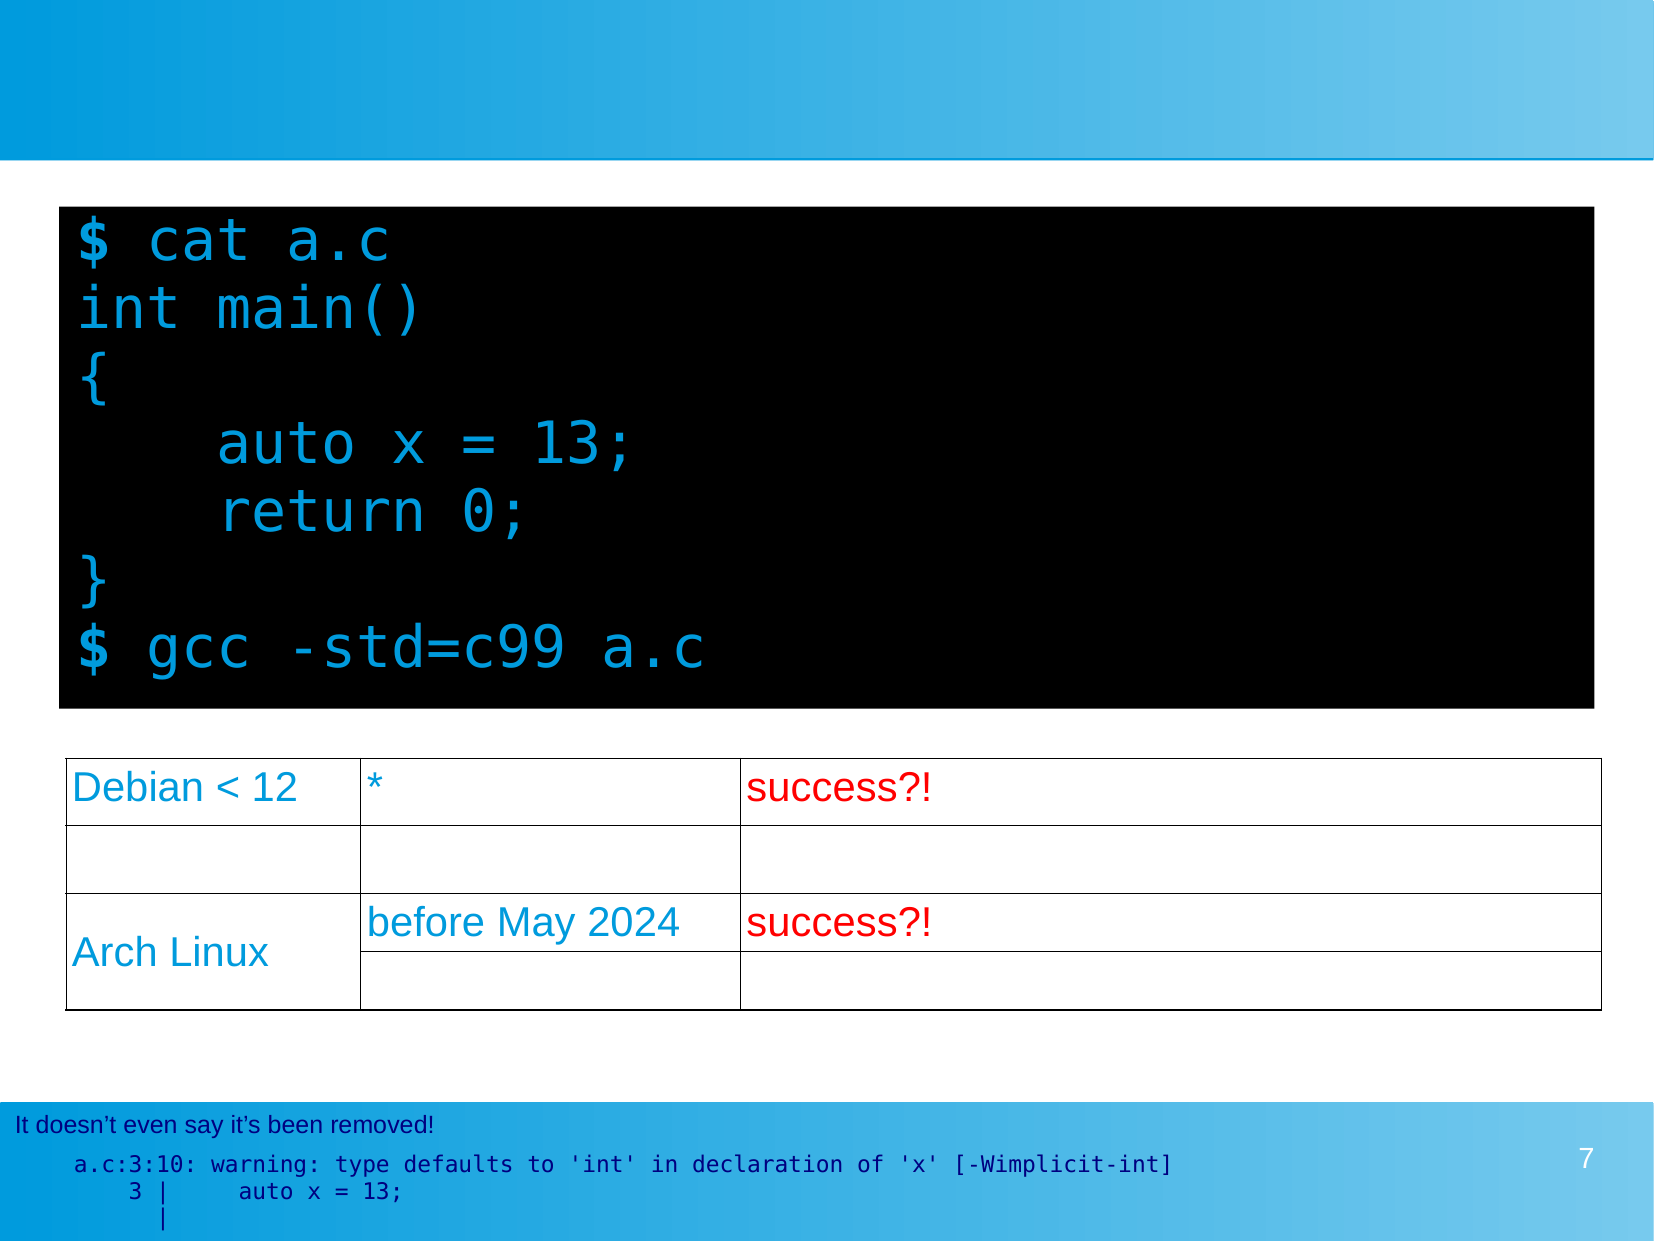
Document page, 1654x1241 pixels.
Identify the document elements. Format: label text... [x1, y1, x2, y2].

text_box It doesn’t even say it’s been removed! a.c:3:10: warning: type defaults to 'int' in declaration of 'x' [-Wimplicit-int] 3 | auto x = 13; | [0, 1092, 1524, 1241]
table_cell [361, 826, 740, 893]
list $ cat a.c int main() { auto x = 13; return 0; } $ gcc -std=c99 a.c [59, 206, 1595, 709]
table_cell [741, 952, 1601, 1009]
table_cell Arch Linux [67, 894, 360, 1009]
table_cell [741, 826, 1601, 893]
table_header Debian < 12 [67, 759, 360, 825]
table_header success?! [741, 759, 1601, 825]
table_cell success?! [741, 894, 1601, 951]
table_cell before May 2024 [361, 894, 740, 951]
table_cell [361, 952, 740, 1009]
table_cell [67, 826, 360, 893]
table_header * [361, 759, 740, 825]
